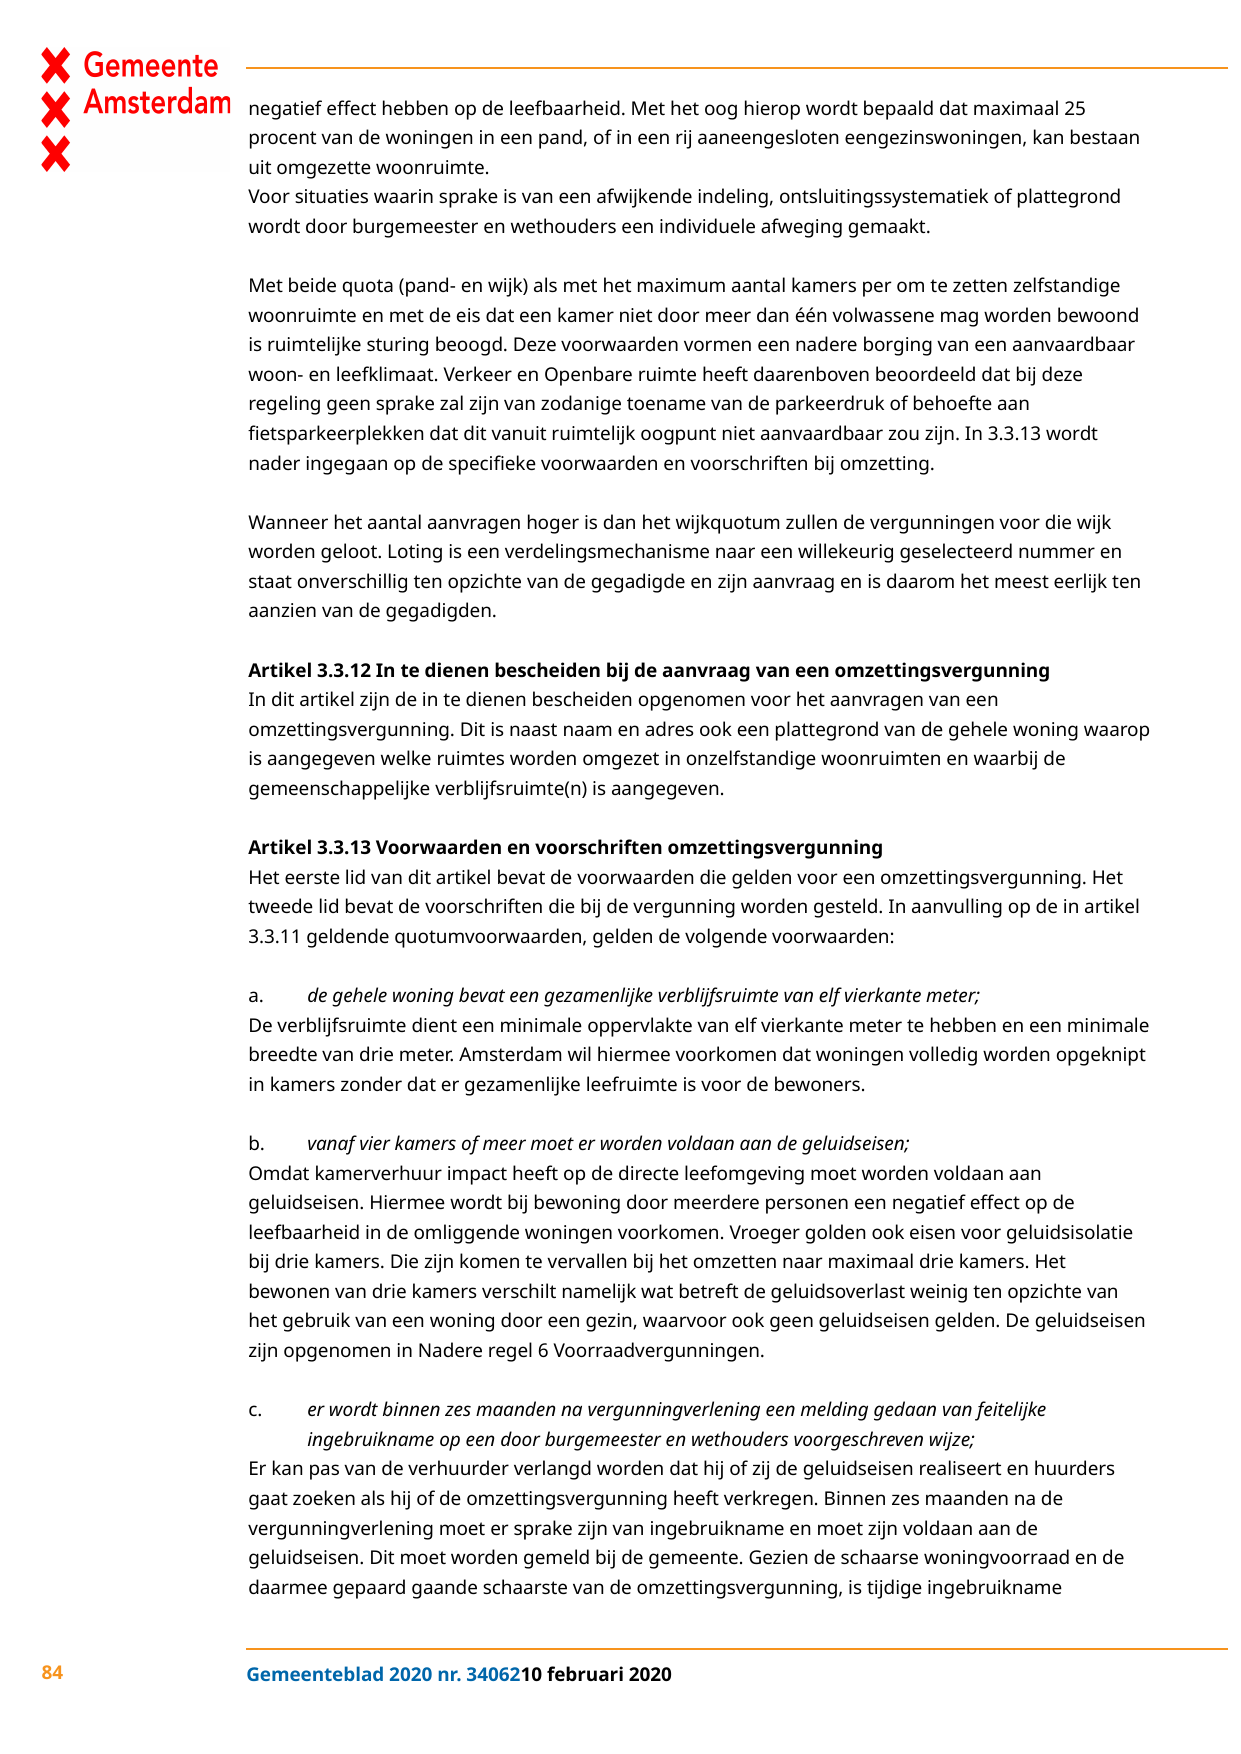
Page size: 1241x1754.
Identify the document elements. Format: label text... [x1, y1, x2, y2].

text Er kan pas van de verhuurder verlangd worden dat hij of zij de geluidseisen realiseert en huurders gaat zoeken als hij of de omzettingsvergunning heeft verkregen. Binnen zes maanden na de vergunningverlening moet er sprake zijn van ingebruikname en moet zijn voldaan aan de geluidseisen. Dit moet worden gemeld bij de gemeente. Gezien de schaarse woningvoorraad en de daarmee gepaard gaande schaarste van de omzettingsvergunning, is tijdige ingebruikname [248, 1456, 1152, 1600]
text Voor situaties waarin sprake is van een afwijkende indeling, ontsluitingssystematiek of plattegrond wordt door burgemeester en wethouders een individuele afweging gemaakt. [248, 183, 1152, 239]
text Het eerste lid van dit artikel bevat de voorwaarden die gelden voor een omzettingsvergunning. Het tweede lid bevat de voorschriften die bij de vergunning worden gesteld. In aanvulling op de in artikel 3.3.11 geldende quotumvoorwaarden, gelden de volgende voorwaarden: [248, 864, 1152, 949]
picture [41, 47, 231, 172]
text De verblijfsruimte dient een minimale oppervlakte van elf vierkante meter te hebben en een minimale breedte van drie meter. Amsterdam wil hiermee voorkomen dat woningen volledig worden opgeknipt in kamers zonder dat er gezamenlijke leefruimte is voor de bewoners. [248, 1012, 1152, 1097]
text Artikel 3.3.12 In te dienen bescheiden bij de aanvraag van een omzettingsvergunning [248, 657, 1152, 683]
text Met beide quota (pand- en wijk) als met het maximum aantal kamers per om te zetten zelfstandige woonruimte en met de eis dat een kamer niet door meer dan één volwassene mag worden bewoond is ruimtelijke sturing beoogd. Deze voorwaarden vormen een nadere borging van een aanvaardbaar woon- en leefklimaat. Verkeer en Openbare ruimte heeft daarenboven beoordeeld dat bij deze regeling geen sprake zal zijn van zodanige toename van de parkeerdruk of behoefte aan fietsparkeerplekken dat dit vanuit ruimtelijk oogpunt niet aanvaardbaar zou zijn. In 3.3.13 wordt nader ingegaan op de specifieke voorwaarden en voorschriften bij omzetting. [248, 272, 1152, 476]
text In dit artikel zijn de in te dienen bescheiden opgenomen voor het aanvragen van een omzettingsvergunning. Dit is naast naam en adres ook een plattegrond van de gehele woning waarop is aangegeven welke ruimtes worden omgezet in onzelfstandige woonruimten en waarbij de gemeenschappelijke verblijfsruimte(n) is aangegeven. [248, 686, 1152, 801]
text Artikel 3.3.13 Voorwaarden en voorschriften omzettingsvergunning [248, 834, 1152, 860]
text negatief effect hebben op de leefbaarheid. Met het oog hierop wordt bepaald dat maximaal 25 procent van de woningen in een pand, of in een rij aaneengesloten eengezinswoningen, kan bestaan uit omgezette woonruimte. [248, 95, 1152, 180]
list vanaf vier kamers of meer moet er worden voldaan aan de geluidseisen; [248, 1130, 1152, 1156]
list er wordt binnen zes maanden na vergunningverlening een melding gedaan van feitelijke ingebruikname op een door burgemeester en wethouders voorgeschreven wijze; [248, 1396, 1152, 1452]
text Wanneer het aantal aanvragen hoger is dan het wijkquotum zullen de vergunningen voor die wijk worden geloot. Loting is een verdelingsmechanisme naar een willekeurig geselecteerd nummer en staat onverschillig ten opzichte van de gegadigde en zijn aanvraag en is daarom het meest eerlijk ten aanzien van de gegadigden. [248, 509, 1152, 623]
text Omdat kamerverhuur impact heeft op de directe leefomgeving moet worden voldaan aan geluidseisen. Hiermee wordt bij bewoning door meerdere personen een negatief effect op de leefbaarheid in de omliggende woningen voorkomen. Vroeger golden ook eisen voor geluidsisolatie bij drie kamers. Die zijn komen te vervallen bij het omzetten naar maximaal drie kamers. Het bewonen van drie kamers verschilt namelijk wat betreft de geluidsoverlast weinig ten opzichte van het gebruik van een woning door een gezin, waarvoor ook geen geluidseisen gelden. De geluidseisen zijn opgenomen in Nadere regel 6 Voorraadvergunningen. [248, 1160, 1152, 1363]
list de gehele woning bevat een gezamenlijke verblijfsruimte van elf vierkante meter; [248, 982, 1152, 1008]
